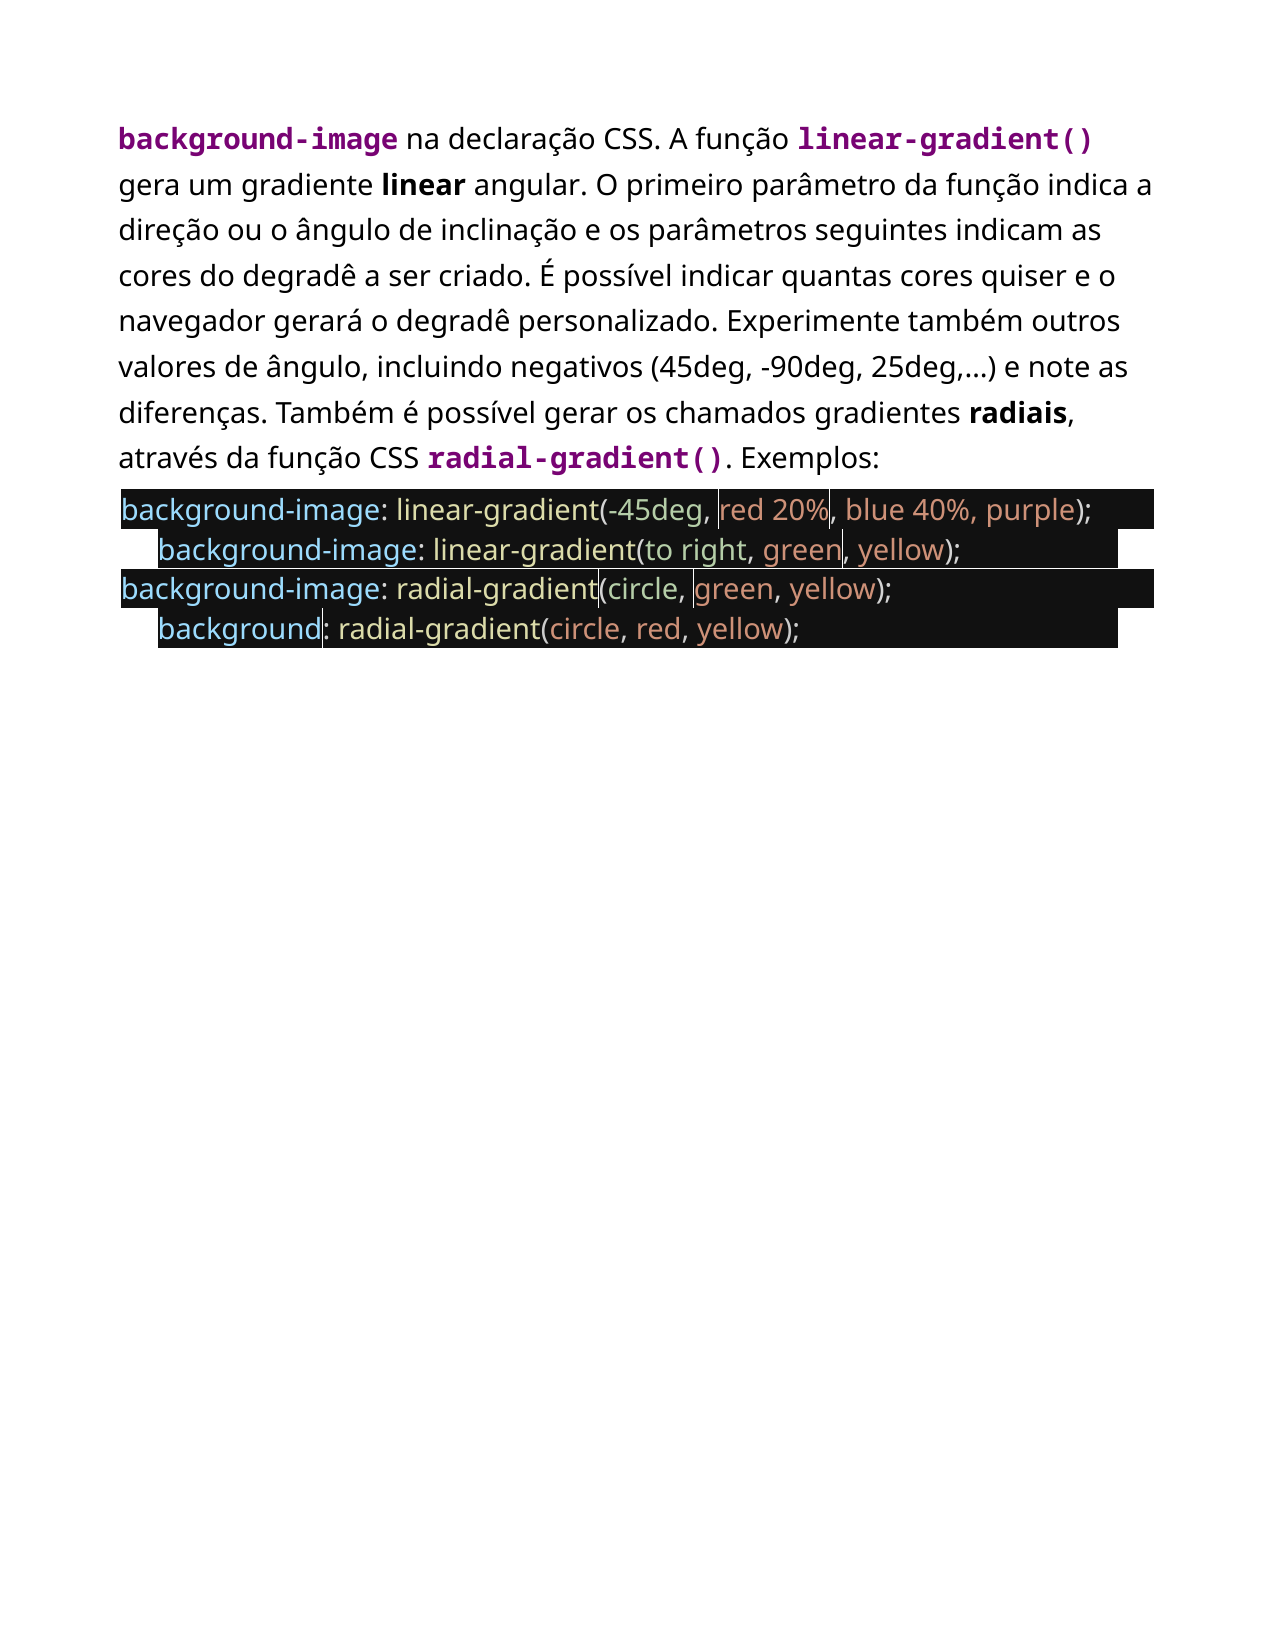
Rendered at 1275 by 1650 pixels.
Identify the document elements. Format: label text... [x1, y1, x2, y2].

text background: radial-gradient(circle, red, yellow); [118, 608, 1157, 648]
text background-image na declaração CSS. A função linear-gradient() gera um gradiente linear angular. O primeiro parâmetro da função indica a direção ou o ângulo de inclinação e os parâmetros seguintes indicam as cores do degradê a ser criado. É possível indicar quantas cores quiser e o navegador gerará o degradê personalizado. Experimente também outros valores de ângulo, incluindo negativos (45deg, -90deg, 25deg,…) e note as diferenças. Também é possível gerar os chamados gradientes radiais, através da função CSS radial-gradient(). Exemplos: [118, 118, 1157, 477]
text background-image: linear-gradient(-45deg, red 20%, blue 40%, purple); [118, 489, 1157, 529]
text background-image: linear-gradient(to right, green, yellow); [118, 529, 1157, 568]
text background-image: radial-gradient(circle, green, yellow); [118, 568, 1157, 608]
